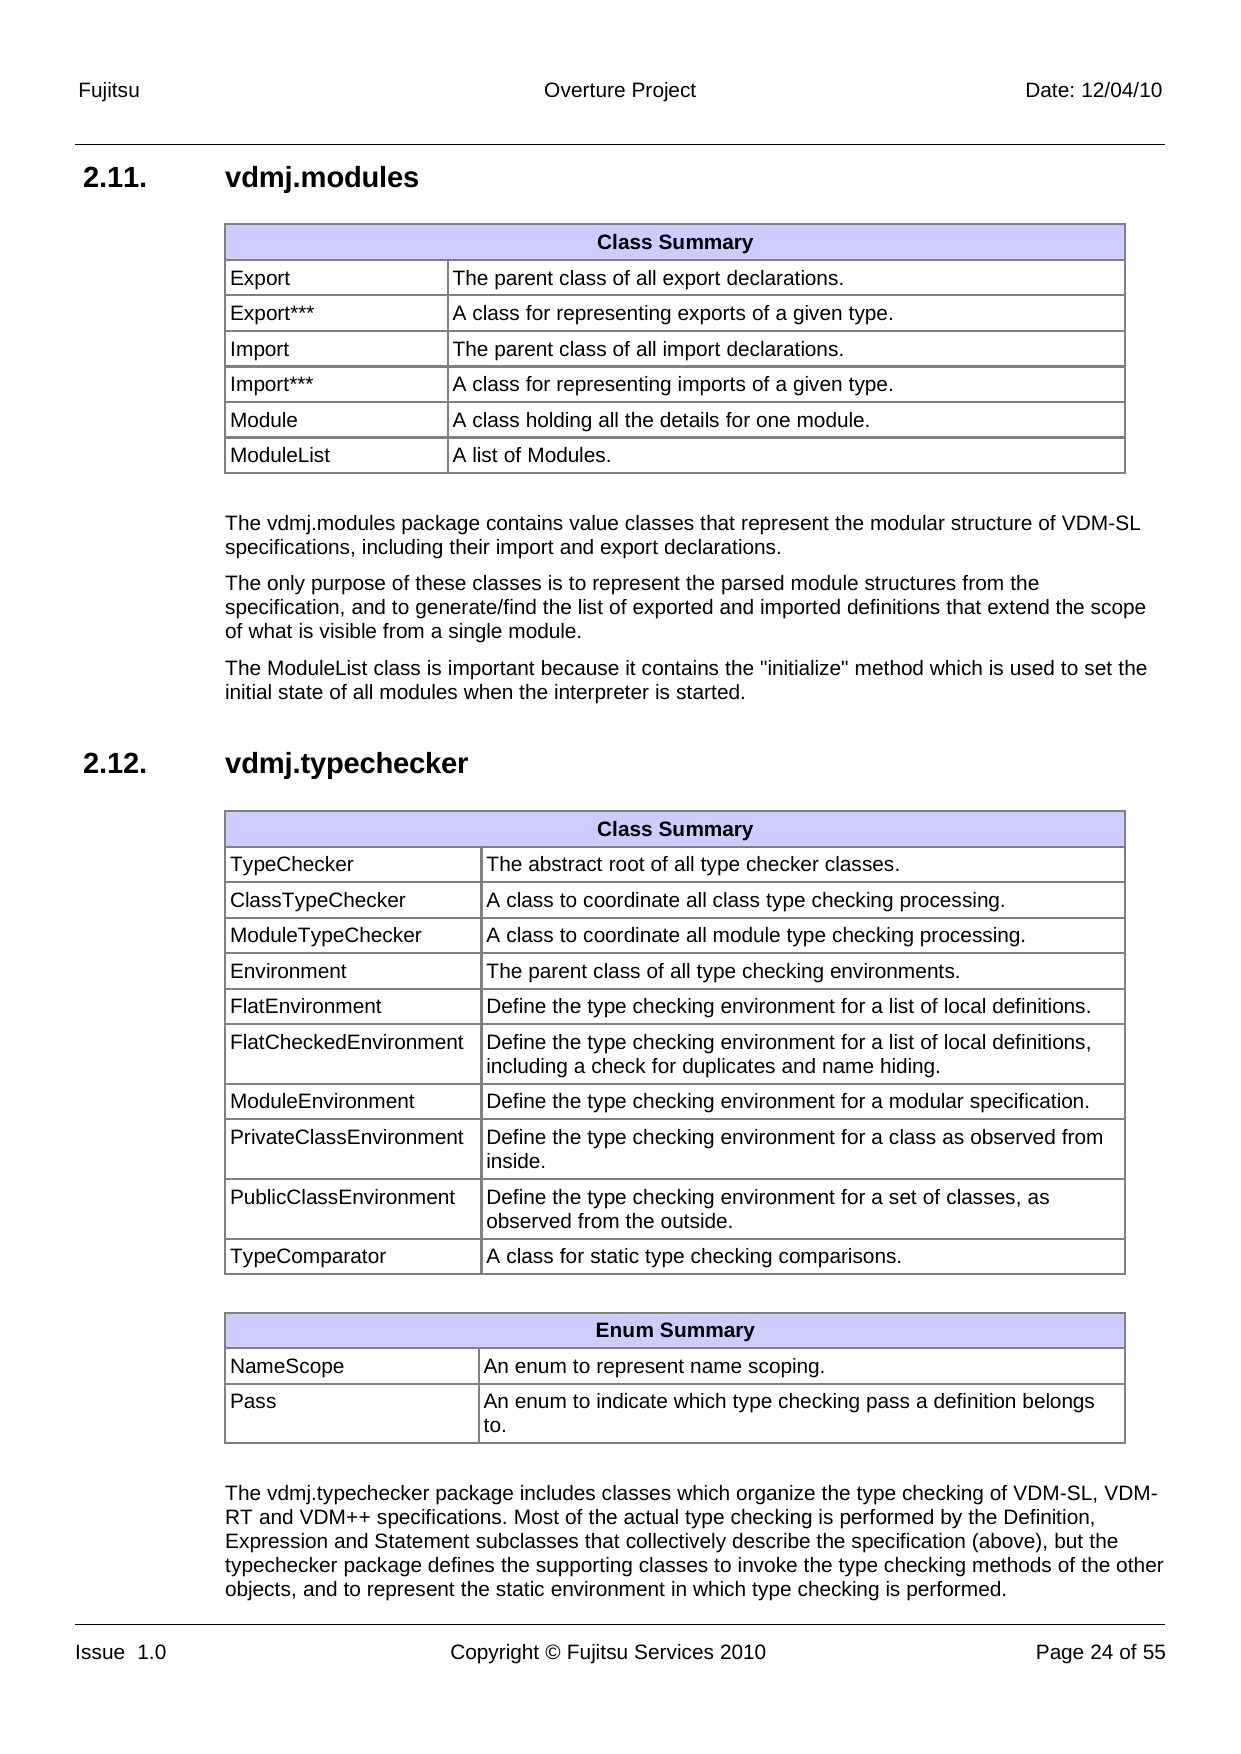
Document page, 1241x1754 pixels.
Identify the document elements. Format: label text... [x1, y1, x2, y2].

table_cell TypeChecker [226, 848, 480, 881]
text The only purpose of these classes is to represent the parsed module structures from the specification, and to generate/find the list of exported and imported definitions that extend the scope of what is visible from a single module. [225, 571, 1165, 643]
table_cell The parent class of all import declarations. [449, 332, 1124, 365]
table_cell The parent class of all export declarations. [449, 261, 1124, 294]
table_cell A class holding all the details for one module. [449, 403, 1124, 436]
table_cell Import [226, 332, 447, 365]
table_cell A list of Modules. [449, 439, 1124, 472]
table_cell The abstract root of all type checker classes. [483, 848, 1124, 881]
table_cell Define the type checking environment for a set of classes, as observed from the outside. [483, 1180, 1124, 1237]
table_cell Define the type checking environment for a class as observed from inside. [483, 1120, 1124, 1178]
table_cell ModuleEnvironment [226, 1085, 480, 1118]
table_cell Export [226, 261, 447, 294]
text The ModuleList class is important because it contains the "initialize" method which is used to set the initial state of all modules when the interpreter is started. [225, 656, 1165, 704]
table_cell NameScope [226, 1349, 478, 1383]
table_cell A class to coordinate all class type checking processing. [483, 883, 1124, 917]
table_cell Environment [226, 954, 480, 988]
table_cell TypeComparator [226, 1240, 480, 1273]
table_cell Pass [226, 1385, 478, 1442]
table_cell PrivateClassEnvironment [226, 1120, 480, 1178]
table_cell PublicClassEnvironment [226, 1180, 480, 1237]
table_cell A class for representing exports of a given type. [449, 296, 1124, 330]
subtitle vdmj.typechecker [75, 746, 1165, 780]
table_cell Module [226, 403, 447, 436]
text The vdmj.typechecker package includes classes which organize the type checking of VDM-SL, VDM-RT and VDM++ specifications. Most of the actual type checking is performed by the Definition, Expression and Statement subclasses that collectively describe the specification (above), but the typechecker package defines the supporting classes to invoke the type checking methods of the other objects, and to represent the static environment in which type checking is performed. [225, 1481, 1165, 1601]
table_cell A class to coordinate all module type checking processing. [483, 919, 1124, 952]
table_header Class Summary [226, 225, 1124, 259]
table_cell Define the type checking environment for a modular specification. [483, 1085, 1124, 1118]
table_cell A class for representing imports of a given type. [449, 368, 1124, 401]
subtitle vdmj.modules [75, 160, 1165, 193]
table_cell ClassTypeChecker [226, 883, 480, 917]
table_cell An enum to represent name scoping. [480, 1349, 1124, 1383]
table_header Enum Summary [226, 1314, 1124, 1347]
table_cell An enum to indicate which type checking pass a definition belongs to. [480, 1385, 1124, 1442]
table_cell A class for static type checking comparisons. [483, 1240, 1124, 1273]
table_cell ModuleTypeChecker [226, 919, 480, 952]
table_cell Define the type checking environment for a list of local definitions, including a check for duplicates and name hiding. [483, 1025, 1124, 1083]
table_cell Import*** [226, 368, 447, 401]
table_cell Define the type checking environment for a list of local definitions. [483, 990, 1124, 1023]
table_cell ModuleList [226, 439, 447, 472]
table_cell Export*** [226, 296, 447, 330]
text The vdmj.modules package contains value classes that represent the modular structure of VDM-SL specifications, including their import and export declarations. [225, 511, 1165, 559]
table_header Class Summary [226, 812, 1124, 846]
table_cell The parent class of all type checking environments. [483, 954, 1124, 988]
table_cell FlatCheckedEnvironment [226, 1025, 480, 1083]
table_cell FlatEnvironment [226, 990, 480, 1023]
